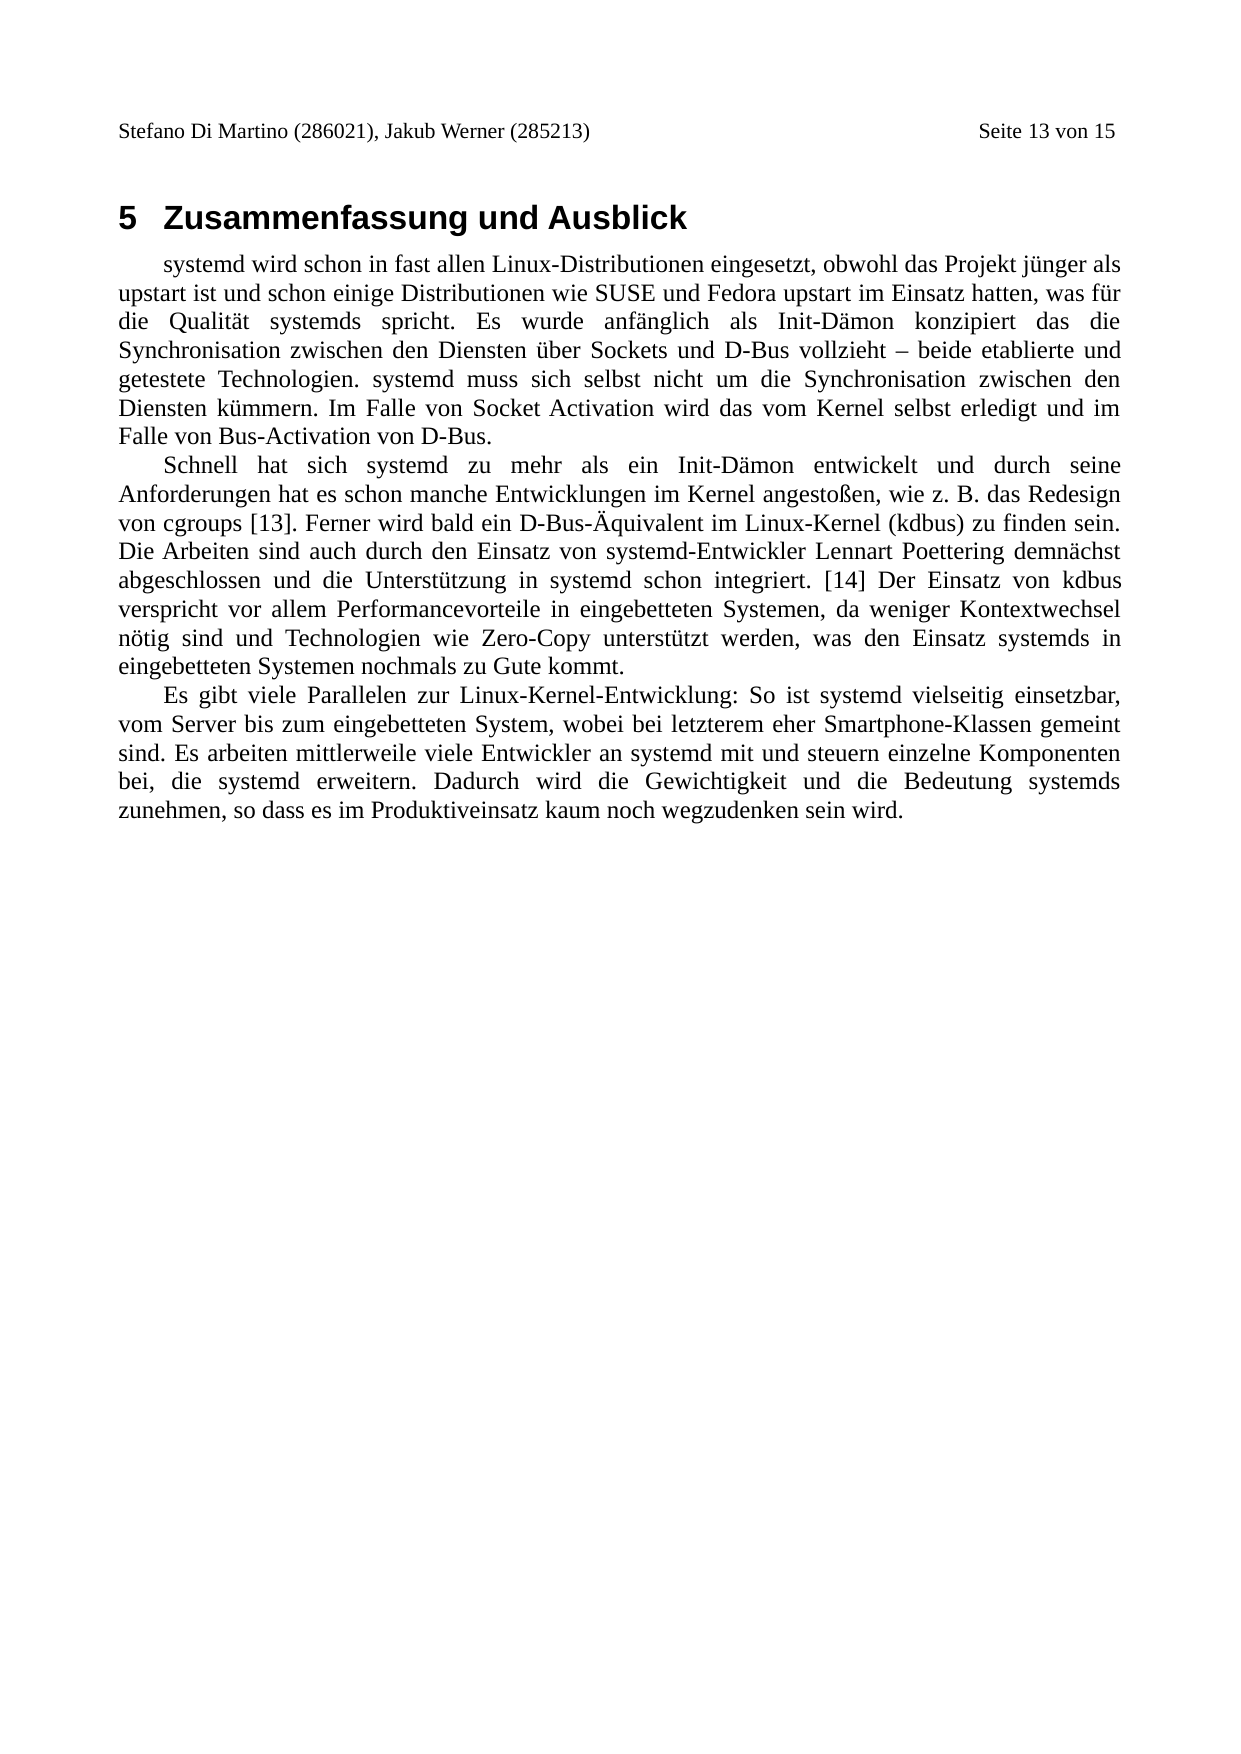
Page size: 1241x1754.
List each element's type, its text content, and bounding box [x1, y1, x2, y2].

text Schnell hat sich systemd zu mehr als ein Init-Dämon entwickelt und durch seine Anforderungen hat es schon manche Entwicklungen im Kernel angestoßen, wie z. B. das Redesign von cgroups [13]. Ferner wird bald ein D-Bus-Äquivalent im Linux-Kernel (kdbus) zu finden sein. Die Arbeiten sind auch durch den Einsatz von systemd-Entwickler Lennart Poettering demnächst abgeschlossen und die Unterstützung in systemd schon integriert. [14] Der Einsatz von kdbus verspricht vor allem Performancevorteile in eingebetteten Systemen, da weniger Kontextwechsel nötig sind und Technologien wie Zero-Copy unterstützt werden, was den Einsatz systemds in eingebetteten Systemen nochmals zu Gute kommt. [118, 450, 1122, 680]
text Es gibt viele Parallelen zur Linux-Kernel-Entwicklung: So ist systemd vielseitig einsetzbar, vom Server bis zum eingebetteten System, wobei bei letzterem eher Smartphone-Klassen gemeint sind. Es arbeiten mittlerweile viele Entwickler an systemd mit und steuern einzelne Komponenten bei, die systemd erweitern. Dadurch wird die Gewichtigkeit und die Bedeutung systemds zunehmen, so dass es im Produktiveinsatz kaum noch wegzudenken sein wird. [118, 680, 1122, 824]
text systemd wird schon in fast allen Linux-Distributionen eingesetzt, obwohl das Projekt jünger als upstart ist und schon einige Distributionen wie SUSE und Fedora upstart im Einsatz hatten, was für die Qualität systemds spricht. Es wurde anfänglich als Init-Dämon konzipiert das die Synchronisation zwischen den Diensten über Sockets und D-Bus vollzieht – beide etablierte und getestete Technologien. systemd muss sich selbst nicht um die Synchronisation zwischen den Diensten kümmern. Im Falle von Socket Activation wird das vom Kernel selbst erledigt und im Falle von Bus-Activation von D-Bus. [118, 249, 1122, 450]
subtitle Zusammenfassung und Ausblick [118, 198, 1122, 236]
